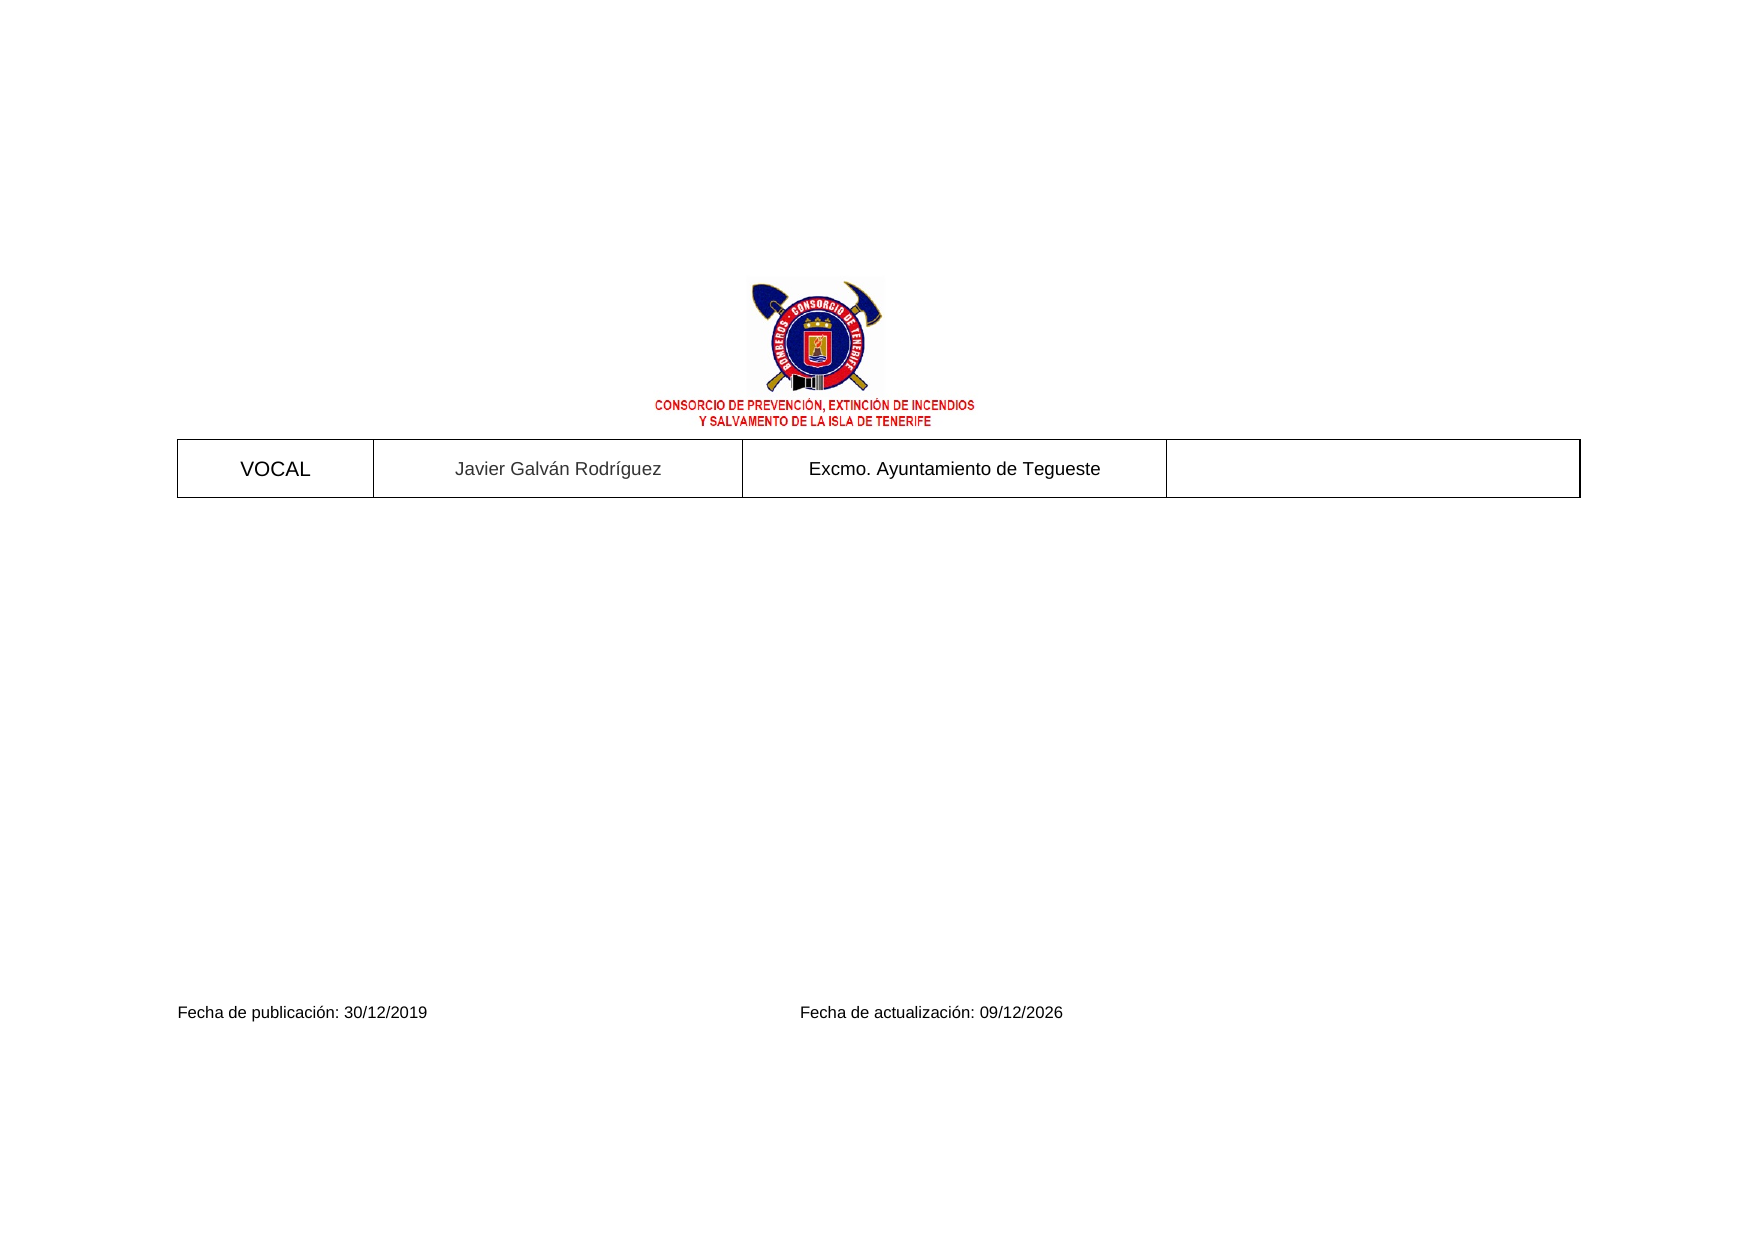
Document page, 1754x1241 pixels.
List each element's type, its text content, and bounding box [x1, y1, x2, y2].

table_cell VOCAL [178, 440, 373, 497]
table_cell Excmo. Ayuntamiento de Tegueste [743, 440, 1166, 497]
table_cell Javier Galván Rodríguez [374, 440, 742, 497]
table_cell [1167, 440, 1579, 497]
